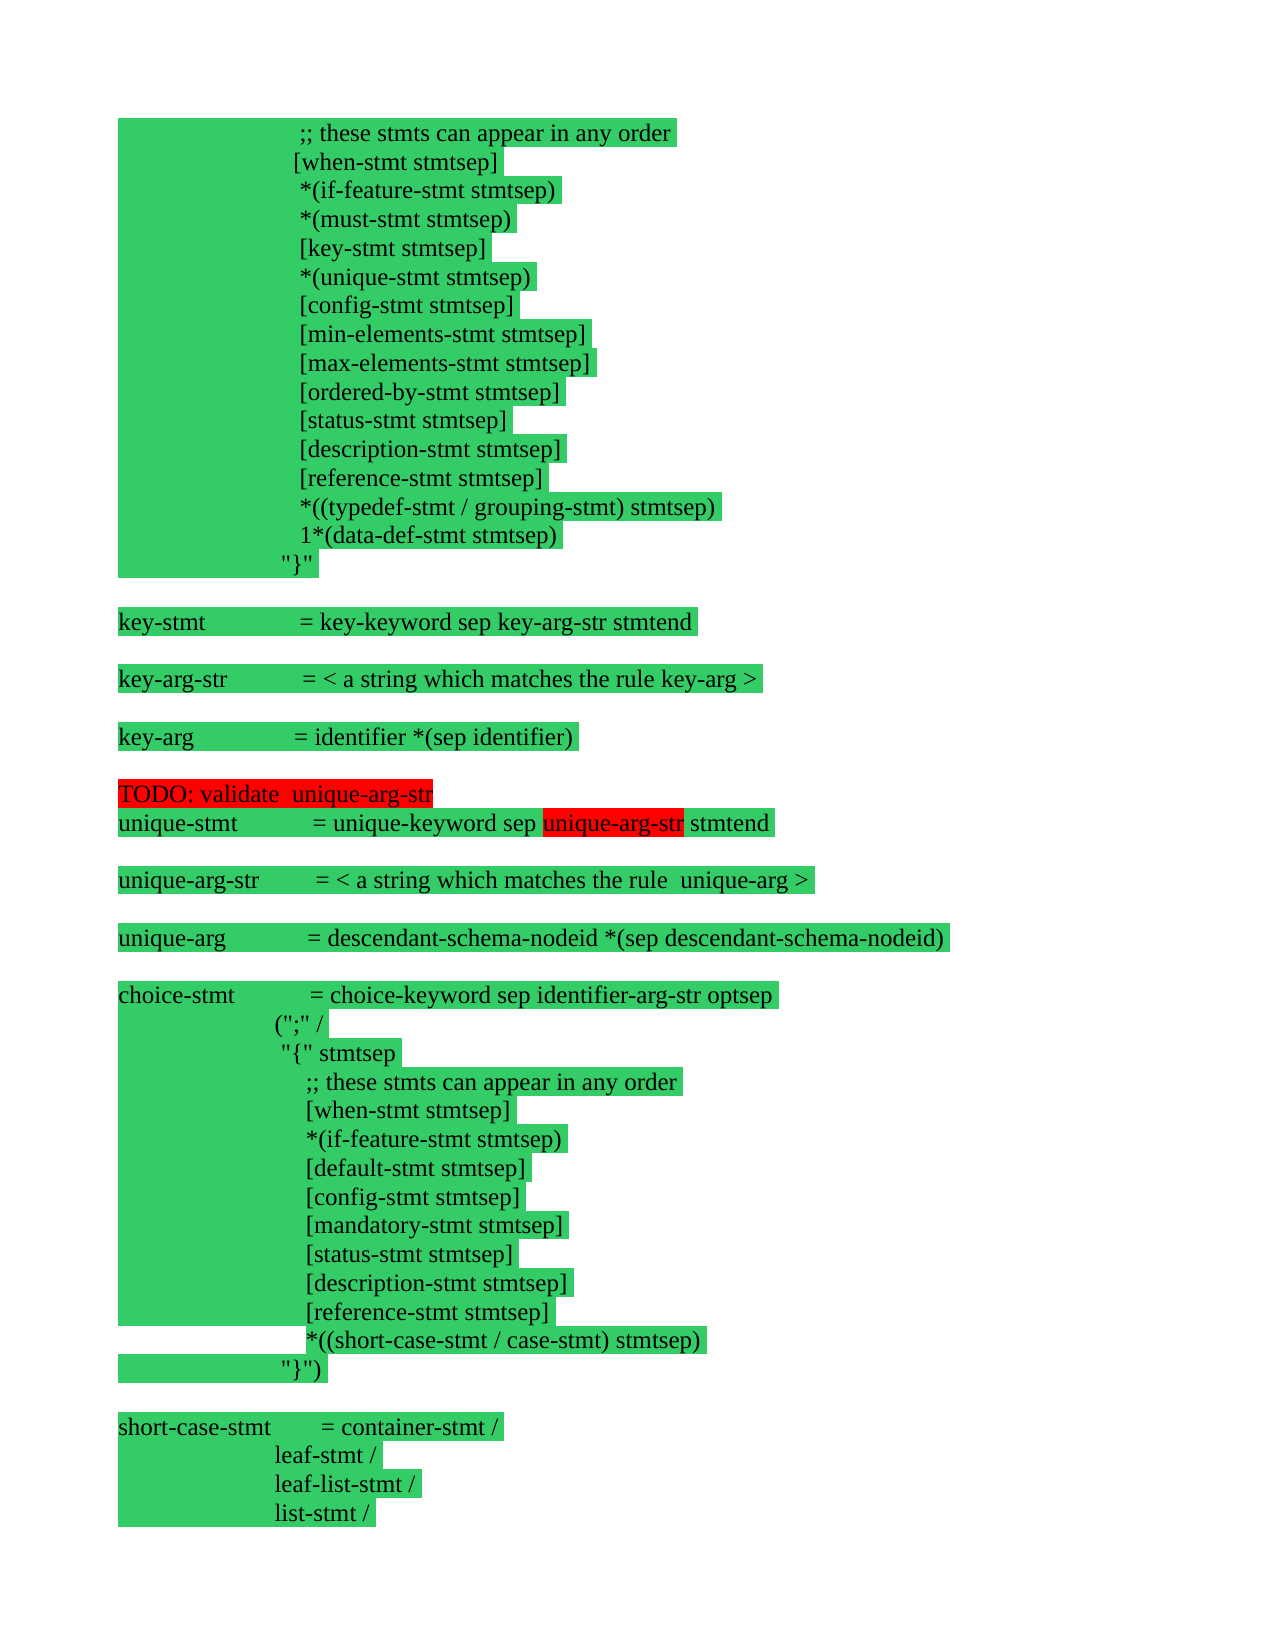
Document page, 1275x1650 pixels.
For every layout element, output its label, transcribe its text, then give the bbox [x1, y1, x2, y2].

text [reference-stmt stmtsep] [118, 463, 1157, 492]
text key-stmt = key-keyword sep key-arg-str stmtend [118, 607, 1157, 636]
text short-case-stmt = container-stmt / [118, 1412, 1157, 1441]
text [key-stmt stmtsep] [118, 233, 1157, 262]
text [config-stmt stmtsep] [118, 1182, 1157, 1211]
text [max-elements-stmt stmtsep] [118, 348, 1157, 377]
text [description-stmt stmtsep] [118, 434, 1157, 463]
text 1*(data-def-stmt stmtsep) [118, 521, 1157, 549]
text ;; these stmts can appear in any order [118, 118, 1157, 147]
text key-arg = identifier *(sep identifier) [118, 722, 1157, 751]
text [mandatory-stmt stmtsep] [118, 1211, 1157, 1239]
text *((short-case-stmt / case-stmt) stmtsep) [118, 1326, 1157, 1354]
text leaf-list-stmt / [118, 1469, 1157, 1498]
text ;; these stmts can appear in any order [118, 1067, 1157, 1096]
text [config-stmt stmtsep] [118, 291, 1157, 319]
text [default-stmt stmtsep] [118, 1153, 1157, 1182]
text [status-stmt stmtsep] [118, 1239, 1157, 1268]
text [description-stmt stmtsep] [118, 1268, 1157, 1297]
text (";" / [118, 1009, 1157, 1038]
text [reference-stmt stmtsep] [118, 1297, 1157, 1326]
text leaf-stmt / [118, 1441, 1157, 1469]
text unique-stmt = unique-keyword sep unique-arg-str stmtend [118, 808, 1157, 837]
text *(unique-stmt stmtsep) [118, 262, 1157, 291]
text *(if-feature-stmt stmtsep) [118, 176, 1157, 204]
text key-arg-str = < a string which matches the rule key-arg > [118, 664, 1157, 693]
text [ordered-by-stmt stmtsep] [118, 377, 1157, 406]
text "}") [118, 1354, 1157, 1383]
text "}" [118, 549, 1157, 578]
text [min-elements-stmt stmtsep] [118, 319, 1157, 348]
text TODO: validate unique-arg-str [118, 779, 1157, 808]
text unique-arg = descendant-schema-nodeid *(sep descendant-schema-nodeid) [118, 923, 1157, 952]
text [when-stmt stmtsep] [118, 1096, 1157, 1124]
text [status-stmt stmtsep] [118, 406, 1157, 434]
text *((typedef-stmt / grouping-stmt) stmtsep) [118, 492, 1157, 521]
text *(if-feature-stmt stmtsep) [118, 1124, 1157, 1153]
text *(must-stmt stmtsep) [118, 204, 1157, 233]
text unique-arg-str = < a string which matches the rule unique-arg > [118, 866, 1157, 894]
text choice-stmt = choice-keyword sep identifier-arg-str optsep [118, 981, 1157, 1009]
text [when-stmt stmtsep] [118, 147, 1157, 176]
text list-stmt / [118, 1498, 1157, 1527]
text "{" stmtsep [118, 1038, 1157, 1067]
